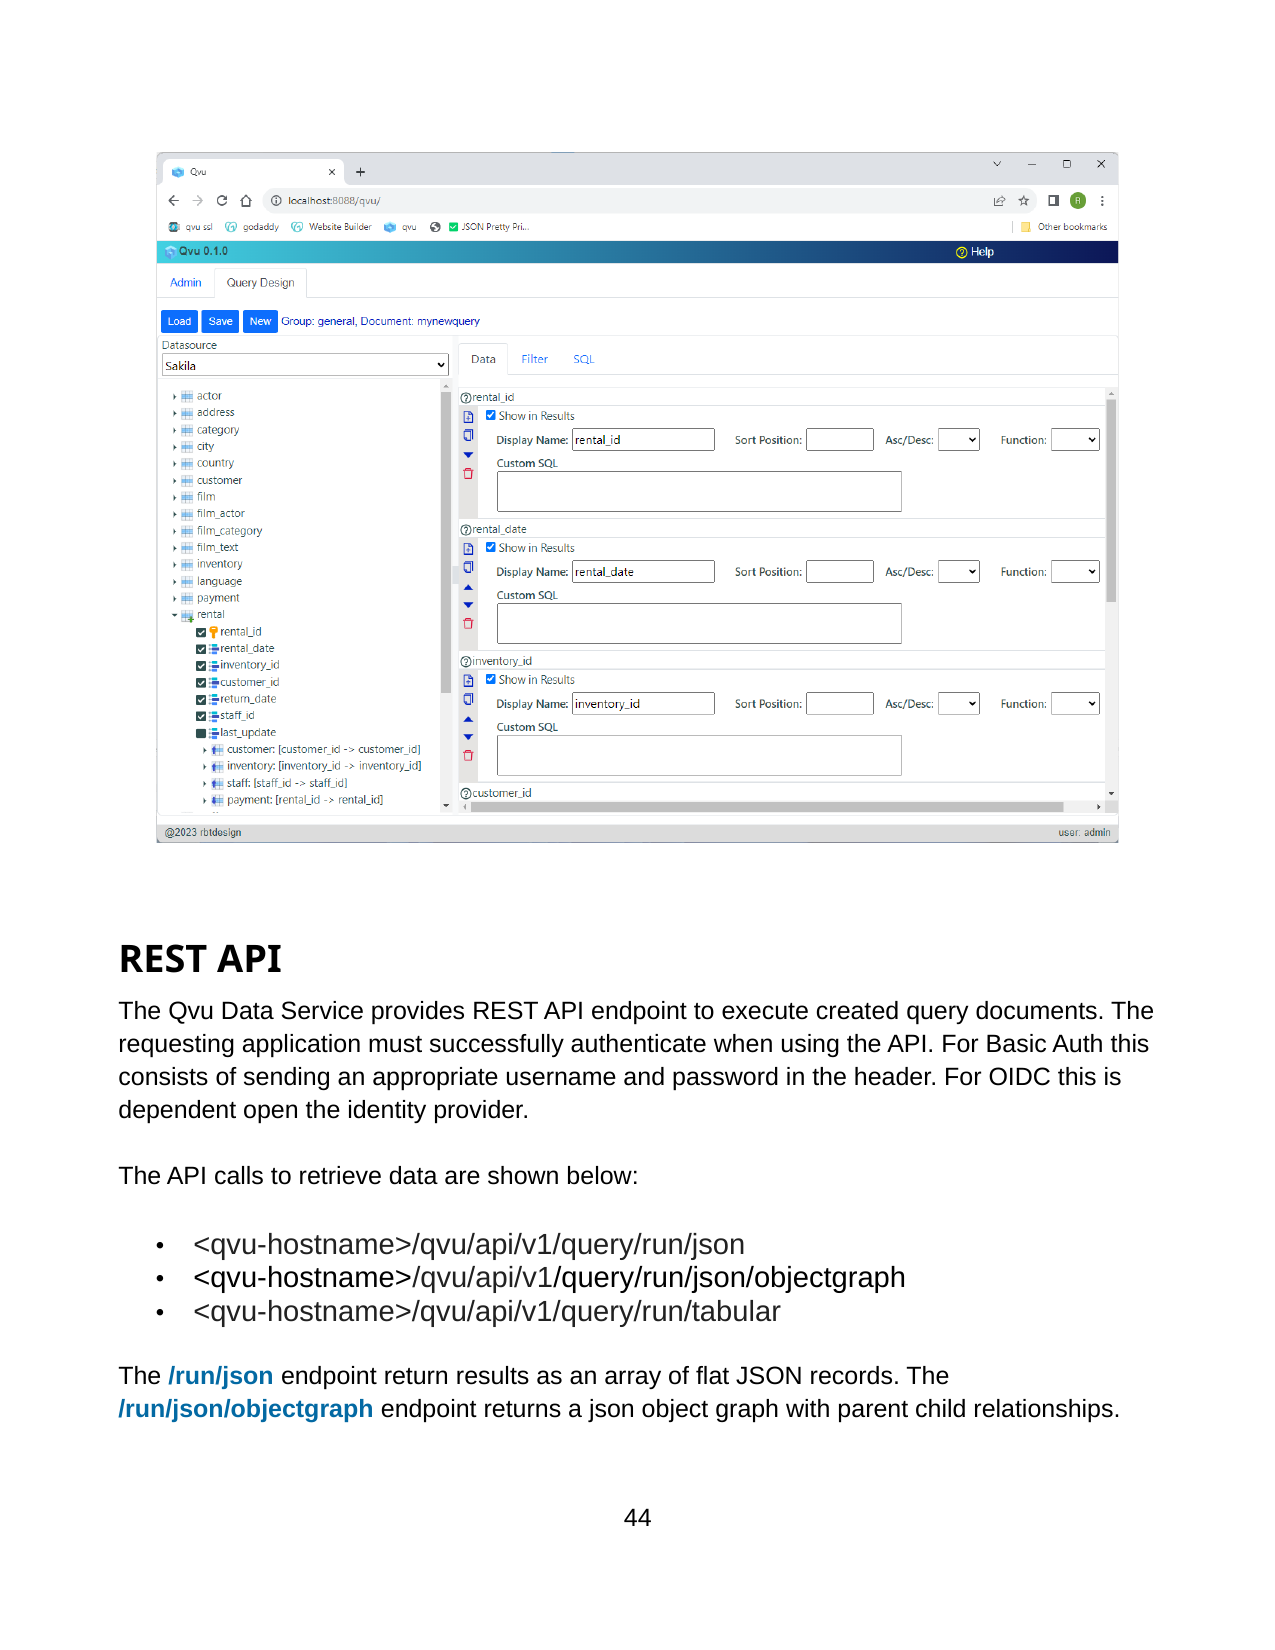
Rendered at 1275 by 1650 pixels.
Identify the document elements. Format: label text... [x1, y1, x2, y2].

text The /run/json endpoint return results as an array of flat JSON records. The /run/json/objectgraph endpoint returns a json object graph with parent child relationships. [118, 1361, 1157, 1423]
list <qvu-hostname>/qvu/api/v1/query/run/json/objectgraph [156, 1261, 1157, 1294]
text The API calls to retrieve data are shown below: [118, 1161, 1157, 1190]
list <qvu-hostname>/qvu/api/v1/query/run/json [156, 1227, 1157, 1261]
list <qvu-hostname>/qvu/api/v1/query/run/tabular [156, 1294, 1157, 1328]
picture [156, 152, 1119, 843]
text The Qvu Data Service provides REST API endpoint to execute created query documents. The requesting application must successfully authenticate when using the API. For Basic Auth this consists of sending an appropriate username and password in the header. For OIDC this is dependent open the identity provider. [118, 996, 1157, 1124]
subtitle REST API [118, 932, 1157, 983]
